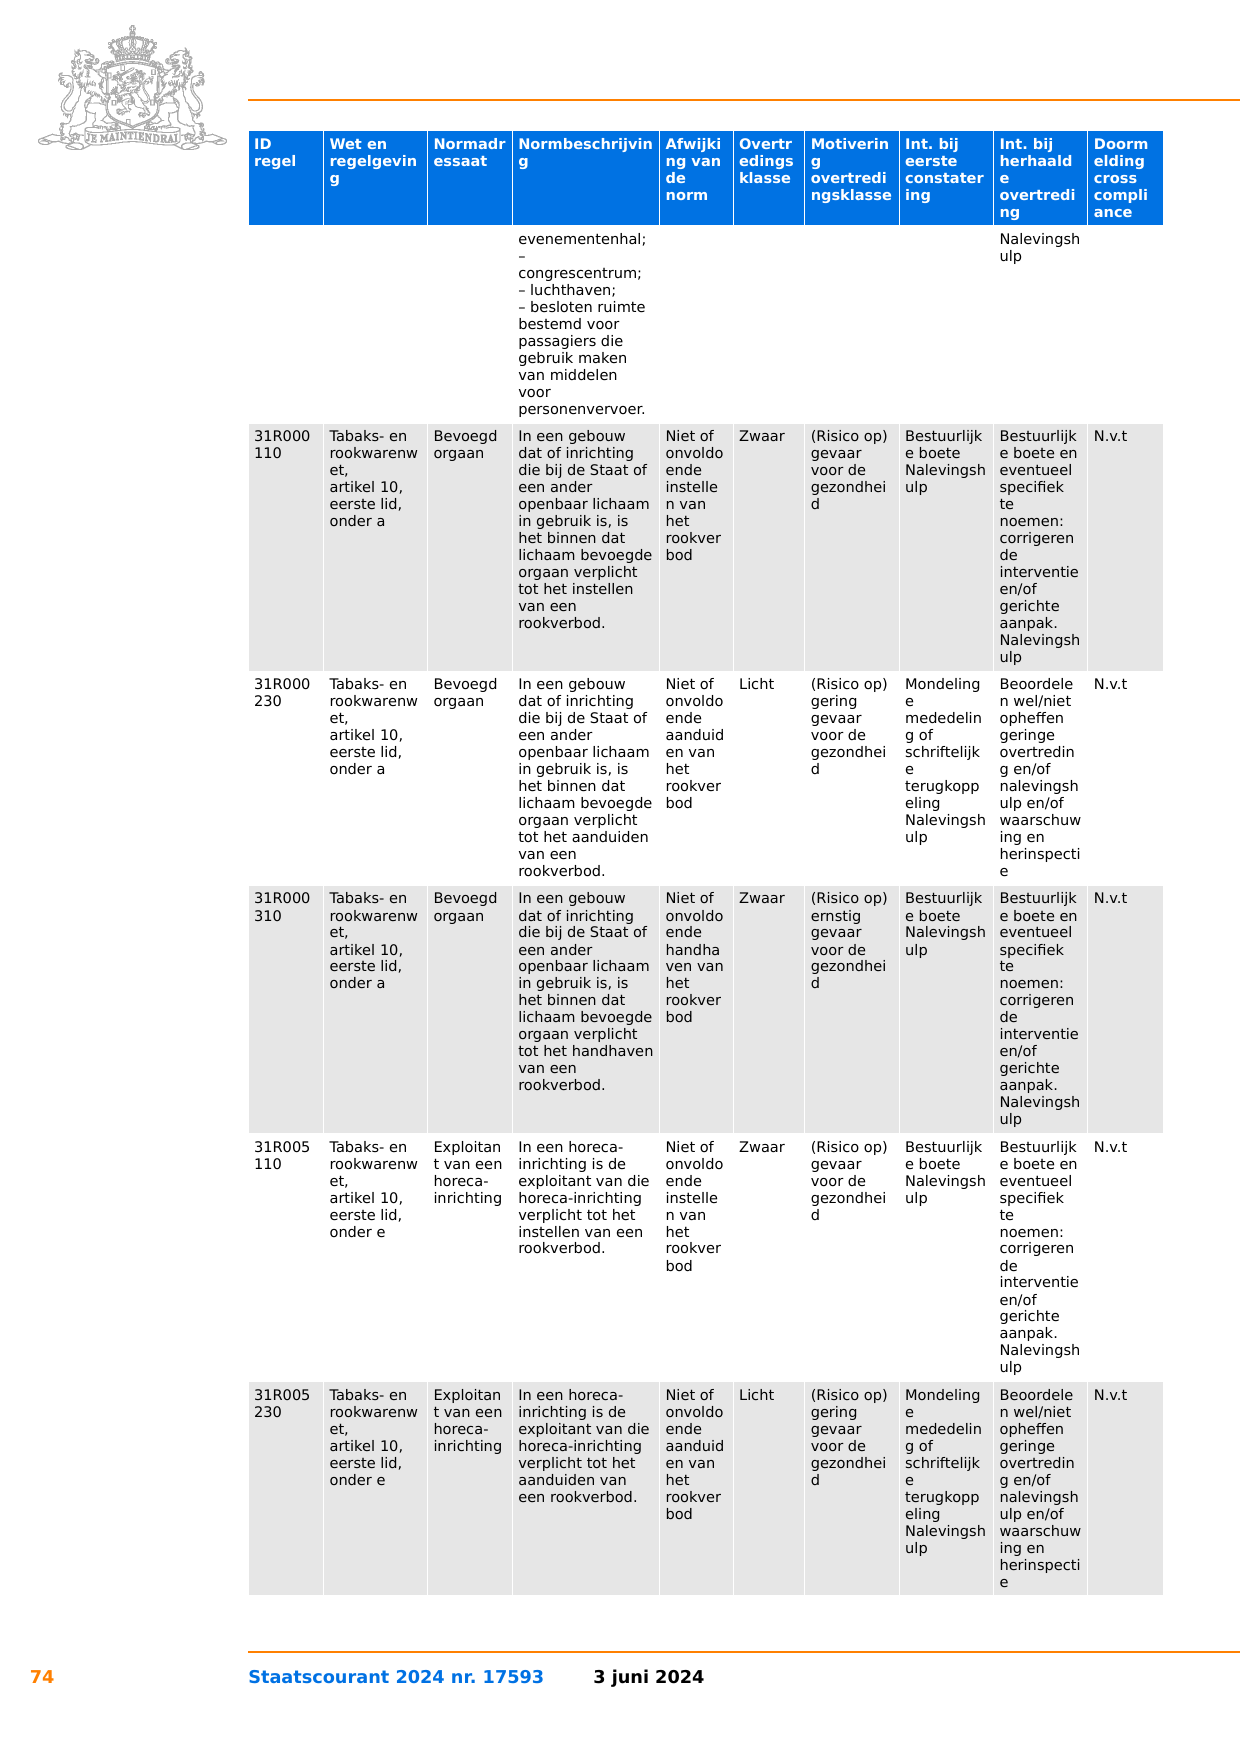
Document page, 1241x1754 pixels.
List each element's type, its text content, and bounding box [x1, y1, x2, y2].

table_cell 31R000310 [249, 886, 323, 1133]
table_cell Bevoegd orgaan [428, 424, 512, 671]
table_cell Beoordelen wel/niet opheffen geringe overtreding en/of nalevingshulp en/of waarschuwing en herinspectie [994, 1382, 1087, 1595]
table_header Wet en regelgeving [324, 131, 427, 225]
table_cell Tabaks- en rookwarenwet, artikel 10, eerste lid, onder e [324, 1134, 427, 1381]
table_cell Tabaks- en rookwarenwet, artikel 10, eerste lid, onder a [324, 886, 427, 1133]
table_cell In een gebouw dat of inrichting die bij de Staat of een ander openbaar lichaam in gebruik is, is het binnen dat lichaam bevoegde orgaan verplicht tot het instellen van een rookverbod. [513, 424, 659, 671]
table_cell Zwaar [734, 424, 804, 671]
table_cell Tabaks- en rookwarenwet, artikel 10, eerste lid, onder e [324, 1382, 427, 1595]
table_cell N.v.t [1088, 886, 1163, 1133]
table_cell In een horeca-inrichting is de exploitant van die horeca-inrichting verplicht tot het aanduiden van een rookverbod. [513, 1382, 659, 1595]
table_cell Zwaar [734, 886, 804, 1133]
table_cell Licht [734, 672, 804, 885]
table_header Afwijking van de norm [660, 131, 733, 225]
table_cell Licht [734, 1382, 804, 1595]
table_cell Bestuurlijke boete en eventueel specifiek te noemen: corrigerende interventie en/of gerichte aanpak. Nalevingshulp [994, 424, 1087, 671]
table_header Motivering overtredingsklasse [805, 131, 899, 225]
table_header Int. bij eerste constatering [900, 131, 993, 225]
table_cell (Risico op) ernstig gevaar voor de gezondheid [805, 886, 899, 1133]
table_header Normbeschrijving [513, 131, 659, 225]
table_cell Niet of onvoldoende handhaven van het rookverbod [660, 886, 733, 1133]
table_cell 31R005110 [249, 1134, 323, 1381]
table_cell In een horeca-inrichting is de exploitant van die horeca-inrichting verplicht tot het instellen van een rookverbod. [513, 1134, 659, 1381]
table_cell (Risico op) gevaar voor de gezondheid [805, 424, 899, 671]
table_cell [734, 226, 804, 422]
table_cell N.v.t [1088, 1134, 1163, 1381]
table_cell Niet of onvoldoende aanduiden van het rookverbod [660, 672, 733, 885]
table_header Overtredingsklasse [734, 131, 804, 225]
table_cell [900, 226, 993, 422]
table_cell In een gebouw dat of inrichting die bij de Staat of een ander openbaar lichaam in gebruik is, is het binnen dat lichaam bevoegde orgaan verplicht tot het aanduiden van een rookverbod. [513, 672, 659, 885]
table_cell [428, 226, 512, 422]
table_cell Tabaks- en rookwarenwet, artikel 10, eerste lid, onder a [324, 424, 427, 671]
table_cell Mondelinge mededeling of schriftelijke terugkoppeling Nalevingshulp [900, 672, 993, 885]
table_cell Bestuurlijke boete en eventueel specifiek te noemen: corrigerende interventie en/of gerichte aanpak. Nalevingshulp [994, 1134, 1087, 1381]
table_cell Bestuurlijke boete Nalevingshulp [900, 886, 993, 1133]
table_cell [1088, 226, 1163, 422]
table_cell [249, 226, 323, 422]
table_cell Bestuurlijke boete Nalevingshulp [900, 424, 993, 671]
table_cell Zwaar [734, 1134, 804, 1381]
table_cell Niet of onvoldoende aanduiden van het rookverbod [660, 1382, 733, 1595]
table_cell Bevoegd orgaan [428, 886, 512, 1133]
table_cell Exploitant van een horeca-inrichting [428, 1134, 512, 1381]
table_cell Niet of onvoldoende instellen van het rookverbod [660, 1134, 733, 1381]
table_cell [324, 226, 427, 422]
table_cell Nalevingshulp [994, 226, 1087, 422]
table_cell evenementenhal; – congrescentrum; – luchthaven; – besloten ruimte bestemd voor passagiers die gebruik maken van middelen voor personenvervoer. [513, 226, 659, 422]
table_header Doormelding cross compliance [1088, 131, 1163, 225]
table_header Normadressaat [428, 131, 512, 225]
table_cell N.v.t [1088, 672, 1163, 885]
table_cell Mondelinge mededeling of schriftelijke terugkoppeling Nalevingshulp [900, 1382, 993, 1595]
table_cell Bestuurlijke boete Nalevingshulp [900, 1134, 993, 1381]
table_cell Exploitant van een horeca-inrichting [428, 1382, 512, 1595]
table_cell Beoordelen wel/niet opheffen geringe overtreding en/of nalevingshulp en/of waarschuwing en herinspectie [994, 672, 1087, 885]
table_cell Bestuurlijke boete en eventueel specifiek te noemen: corrigerende interventie en/of gerichte aanpak. Nalevingshulp [994, 886, 1087, 1133]
table_cell In een gebouw dat of inrichting die bij de Staat of een ander openbaar lichaam in gebruik is, is het binnen dat lichaam bevoegde orgaan verplicht tot het handhaven van een rookverbod. [513, 886, 659, 1133]
table_cell N.v.t [1088, 424, 1163, 671]
picture [38, 25, 227, 150]
table_cell Bevoegd orgaan [428, 672, 512, 885]
table_cell (Risico op) gering gevaar voor de gezondheid [805, 1382, 899, 1595]
table_cell N.v.t [1088, 1382, 1163, 1595]
table_header Int. bij herhaalde overtreding [994, 131, 1087, 225]
table_cell Tabaks- en rookwarenwet, artikel 10, eerste lid, onder a [324, 672, 427, 885]
table_cell 31R000230 [249, 672, 323, 885]
table_cell 31R000110 [249, 424, 323, 671]
table_header ID regel [249, 131, 323, 225]
table_cell 31R005230 [249, 1382, 323, 1595]
table_cell [660, 226, 733, 422]
table_cell (Risico op) gering gevaar voor de gezondheid [805, 672, 899, 885]
table_cell Niet of onvoldoende instellen van het rookverbod [660, 424, 733, 671]
table_cell [805, 226, 899, 422]
table_cell (Risico op) gevaar voor de gezondheid [805, 1134, 899, 1381]
